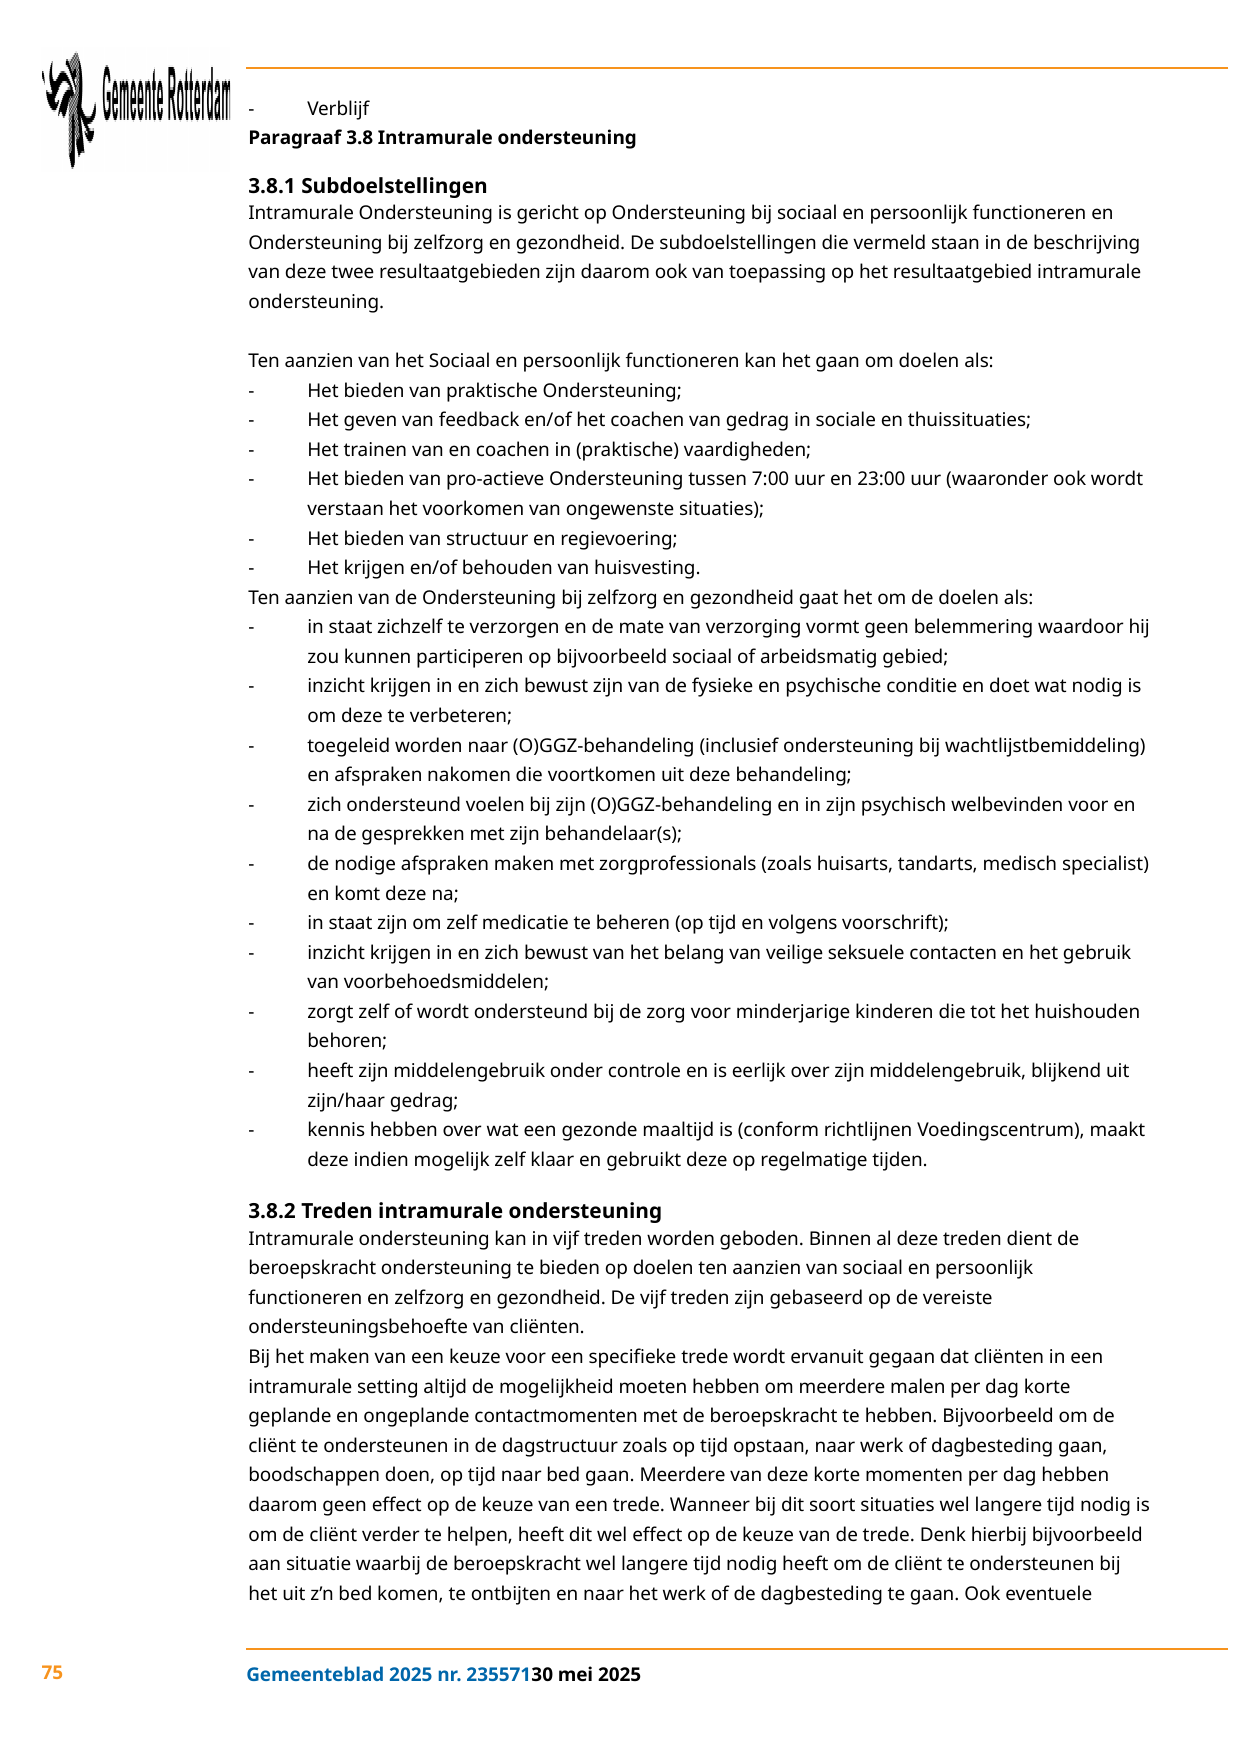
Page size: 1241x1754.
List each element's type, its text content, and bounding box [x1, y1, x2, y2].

list zich ondersteund voelen bij zijn (O)GGZ-behandeling en in zijn psychisch welbevinden voor en na de gesprekken met zijn behandelaar(s); [248, 791, 1152, 846]
list kennis hebben over wat een gezonde maaltijd is (conform richtlijnen Voedingscentrum), maakt deze indien mogelijk zelf klaar en gebruikt deze op regelmatige tijden. [248, 1116, 1152, 1172]
picture [41, 47, 231, 172]
list de nodige afspraken maken met zorgprofessionals (zoals huisarts, tandarts, medisch specialist) en komt deze na; [248, 850, 1152, 906]
list Het geven van feedback en/of het coachen van gedrag in sociale en thuissituaties; [248, 406, 1152, 432]
list Het bieden van praktische Ondersteuning; [248, 377, 1152, 403]
list Het trainen van en coachen in (praktische) vaardigheden; [248, 436, 1152, 462]
text Bij het maken van een keuze voor een specifieke trede wordt ervanuit gegaan dat cliënten in een intramurale setting altijd de mogelijkheid moeten hebben om meerdere malen per dag korte geplande en ongeplande contactmomenten met de beroepskracht te hebben. Bijvoorbeeld om de cliënt te ondersteunen in de dagstructuur zoals op tijd opstaan, naar werk of dagbesteding gaan, boodschappen doen, op tijd naar bed gaan. Meerdere van deze korte momenten per dag hebben daarom geen effect op de keuze van een trede. Wanneer bij dit soort situaties wel langere tijd nodig is om de cliënt verder te helpen, heeft dit wel effect op de keuze van de trede. Denk hierbij bijvoorbeeld aan situatie waarbij de beroepskracht wel langere tijd nodig heeft om de cliënt te ondersteunen bij het uit z’n bed komen, te ontbijten en naar het werk of de dagbesteding te gaan. Ook eventuele [248, 1343, 1152, 1606]
text Intramurale ondersteuning kan in vijf treden worden geboden. Binnen al deze treden dient de beroepskracht ondersteuning te bieden op doelen ten aanzien van sociaal en persoonlijk functioneren en zelfzorg en gezondheid. De vijf treden zijn gebaseerd op de vereiste ondersteuningsbehoefte van cliënten. [248, 1225, 1152, 1339]
list toegeleid worden naar (O)GGZ-behandeling (inclusief ondersteuning bij wachtlijstbemiddeling) en afspraken nakomen die voortkomen uit deze behandeling; [248, 732, 1152, 787]
list in staat zijn om zelf medicatie te beheren (op tijd en volgens voorschrift); [248, 909, 1152, 935]
text Ten aanzien van het Sociaal en persoonlijk functioneren kan het gaan om doelen als: [248, 347, 1152, 373]
text 3.8.1 Subdoelstellingen [248, 171, 1152, 199]
text Paragraaf 3.8 Intramurale ondersteuning [248, 124, 1152, 150]
list heeft zijn middelengebruik onder controle en is eerlijk over zijn middelengebruik, blijkend uit zijn/haar gedrag; [248, 1057, 1152, 1113]
list Het bieden van structuur en regievoering; [248, 525, 1152, 551]
list Het bieden van pro-actieve Ondersteuning tussen 7:00 uur en 23:00 uur (waaronder ook wordt verstaan het voorkomen van ongewenste situaties); [248, 466, 1152, 521]
list inzicht krijgen in en zich bewust zijn van de fysieke en psychische conditie en doet wat nodig is om deze te verbeteren; [248, 673, 1152, 728]
text 3.8.2 Treden intramurale ondersteuning [248, 1196, 1152, 1225]
list inzicht krijgen in en zich bewust van het belang van veilige seksuele contacten en het gebruik van voorbehoedsmiddelen; [248, 939, 1152, 994]
list Het krijgen en/of behouden van huisvesting. [248, 554, 1152, 580]
text Ten aanzien van de Ondersteuning bij zelfzorg en gezondheid gaat het om de doelen als: [248, 584, 1152, 610]
text Intramurale Ondersteuning is gericht op Ondersteuning bij sociaal en persoonlijk functioneren en Ondersteuning bij zelfzorg en gezondheid. De subdoelstellingen die vermeld staan in de beschrijving van deze twee resultaatgebieden zijn daarom ook van toepassing op het resultaatgebied intramurale ondersteuning. [248, 199, 1152, 314]
list zorgt zelf of wordt ondersteund bij de zorg voor minderjarige kinderen die tot het huishouden behoren; [248, 998, 1152, 1053]
list in staat zichzelf te verzorgen en de mate van verzorging vormt geen belemmering waardoor hij zou kunnen participeren op bijvoorbeeld sociaal of arbeidsmatig gebied; [248, 613, 1152, 669]
list Verblijf [248, 95, 1152, 121]
